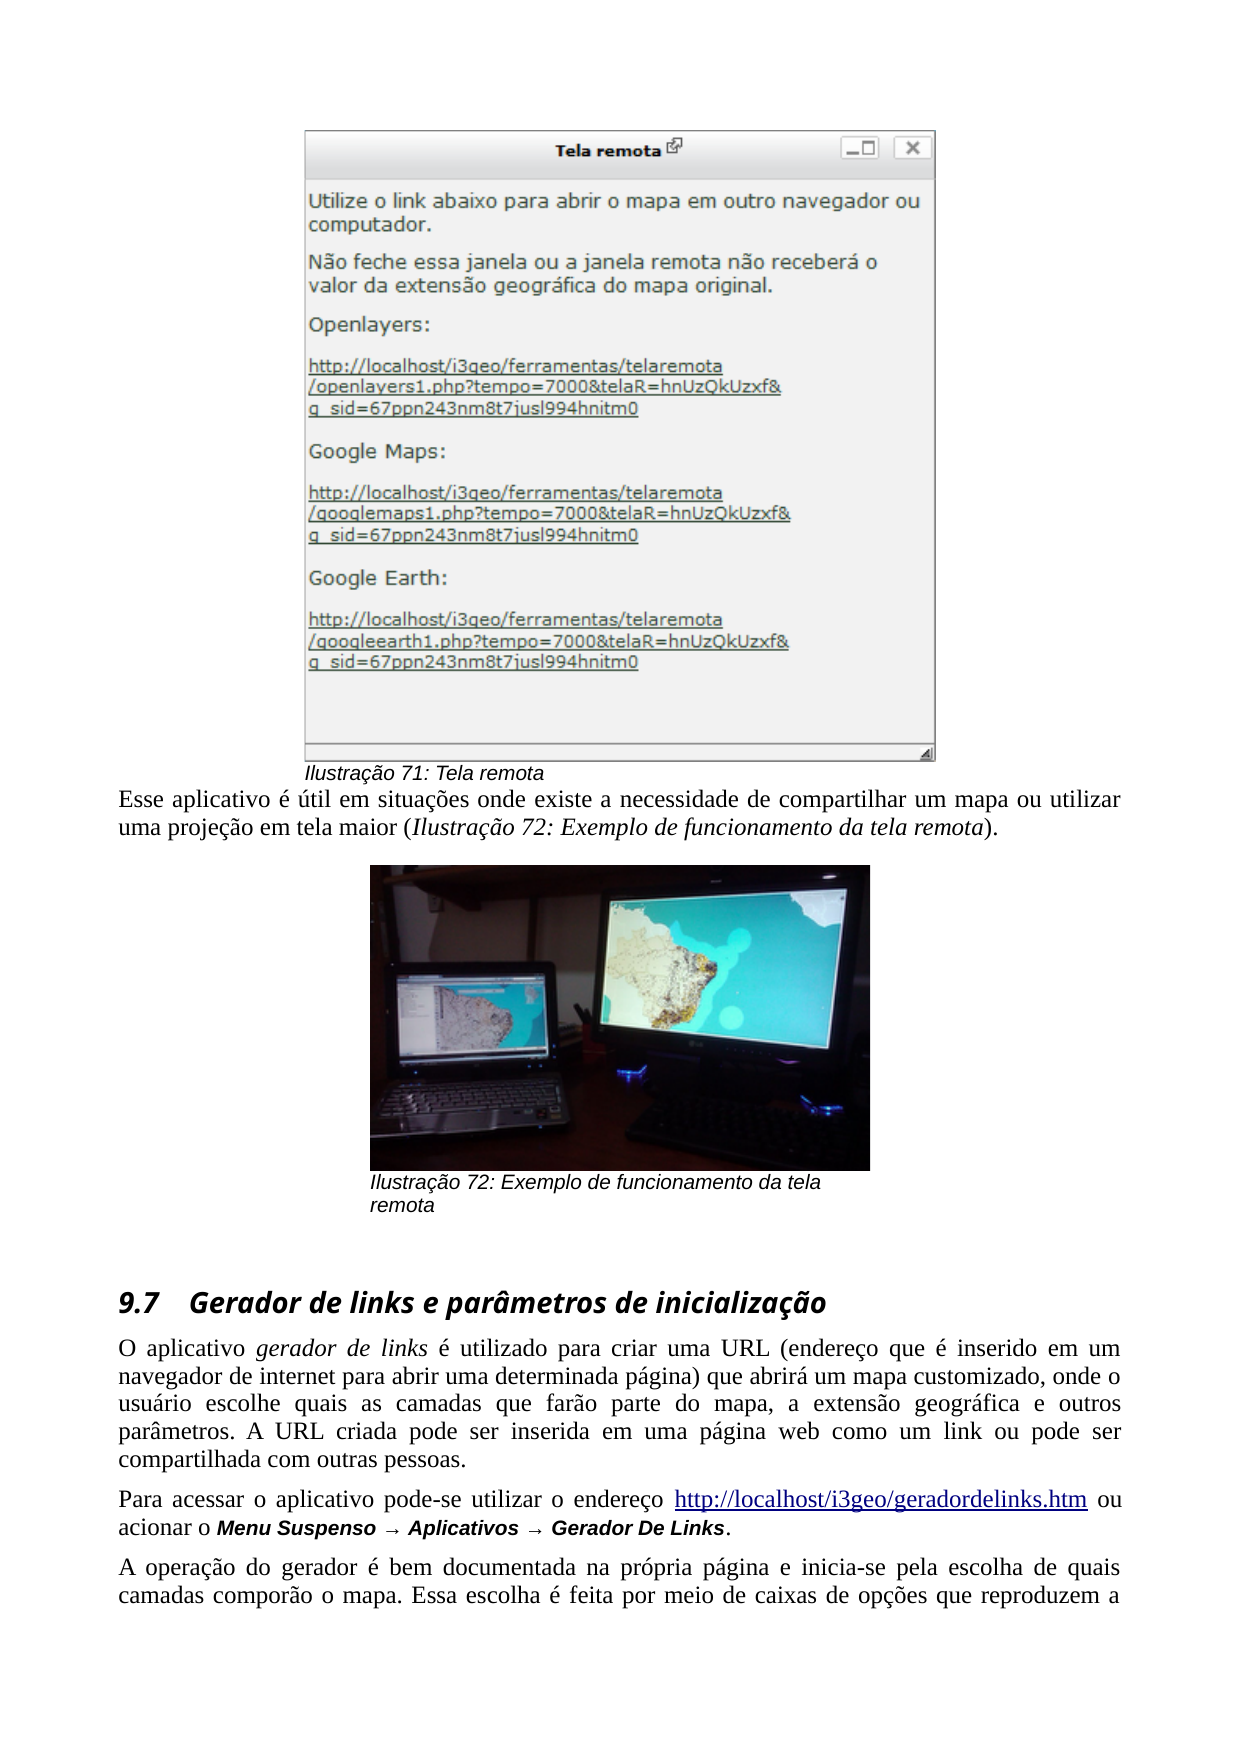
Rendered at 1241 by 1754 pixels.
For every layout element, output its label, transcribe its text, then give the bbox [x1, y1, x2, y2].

text Ilustração 72: Exemplo de funcionamento da tela remota [370, 1171, 870, 1217]
text A operação do gerador é bem documentada na própria página e inicia-se pela escolha de quais camadas comporão o mapa. Essa escolha é feita por meio de caixas de opções que reproduzem a [118, 1553, 1122, 1608]
text Esse aplicativo é útil em situações onde existe a necessidade de compartilhar um mapa ou utilizar uma projeção em tela maior (Ilustração 72: Exemplo de funcionamento da tela remota). [118, 118, 1122, 841]
text Para acessar o aplicativo pode-se utilizar o endereço http://localhost/i3geo/geradordelinks.htm ou acionar o menu suspenso → aplicativos → gerador de links. [118, 1485, 1122, 1541]
text Ilustração 71: Tela remota [304, 762, 936, 785]
picture [304, 130, 936, 762]
picture [370, 865, 871, 1171]
subtitle Gerador de links e parâmetros de inicialização [118, 1282, 1122, 1322]
text O aplicativo gerador de links é utilizado para criar uma URL (endereço que é inserido em um navegador de internet para abrir uma determinada página) que abrirá um mapa customizado, onde o usuário escolhe quais as camadas que farão parte do mapa, a extensão geográfica e outros parâmetros. A URL criada pode ser inserida em uma página web como um link ou pode ser compartilhada com outras pessoas. [118, 1334, 1122, 1473]
